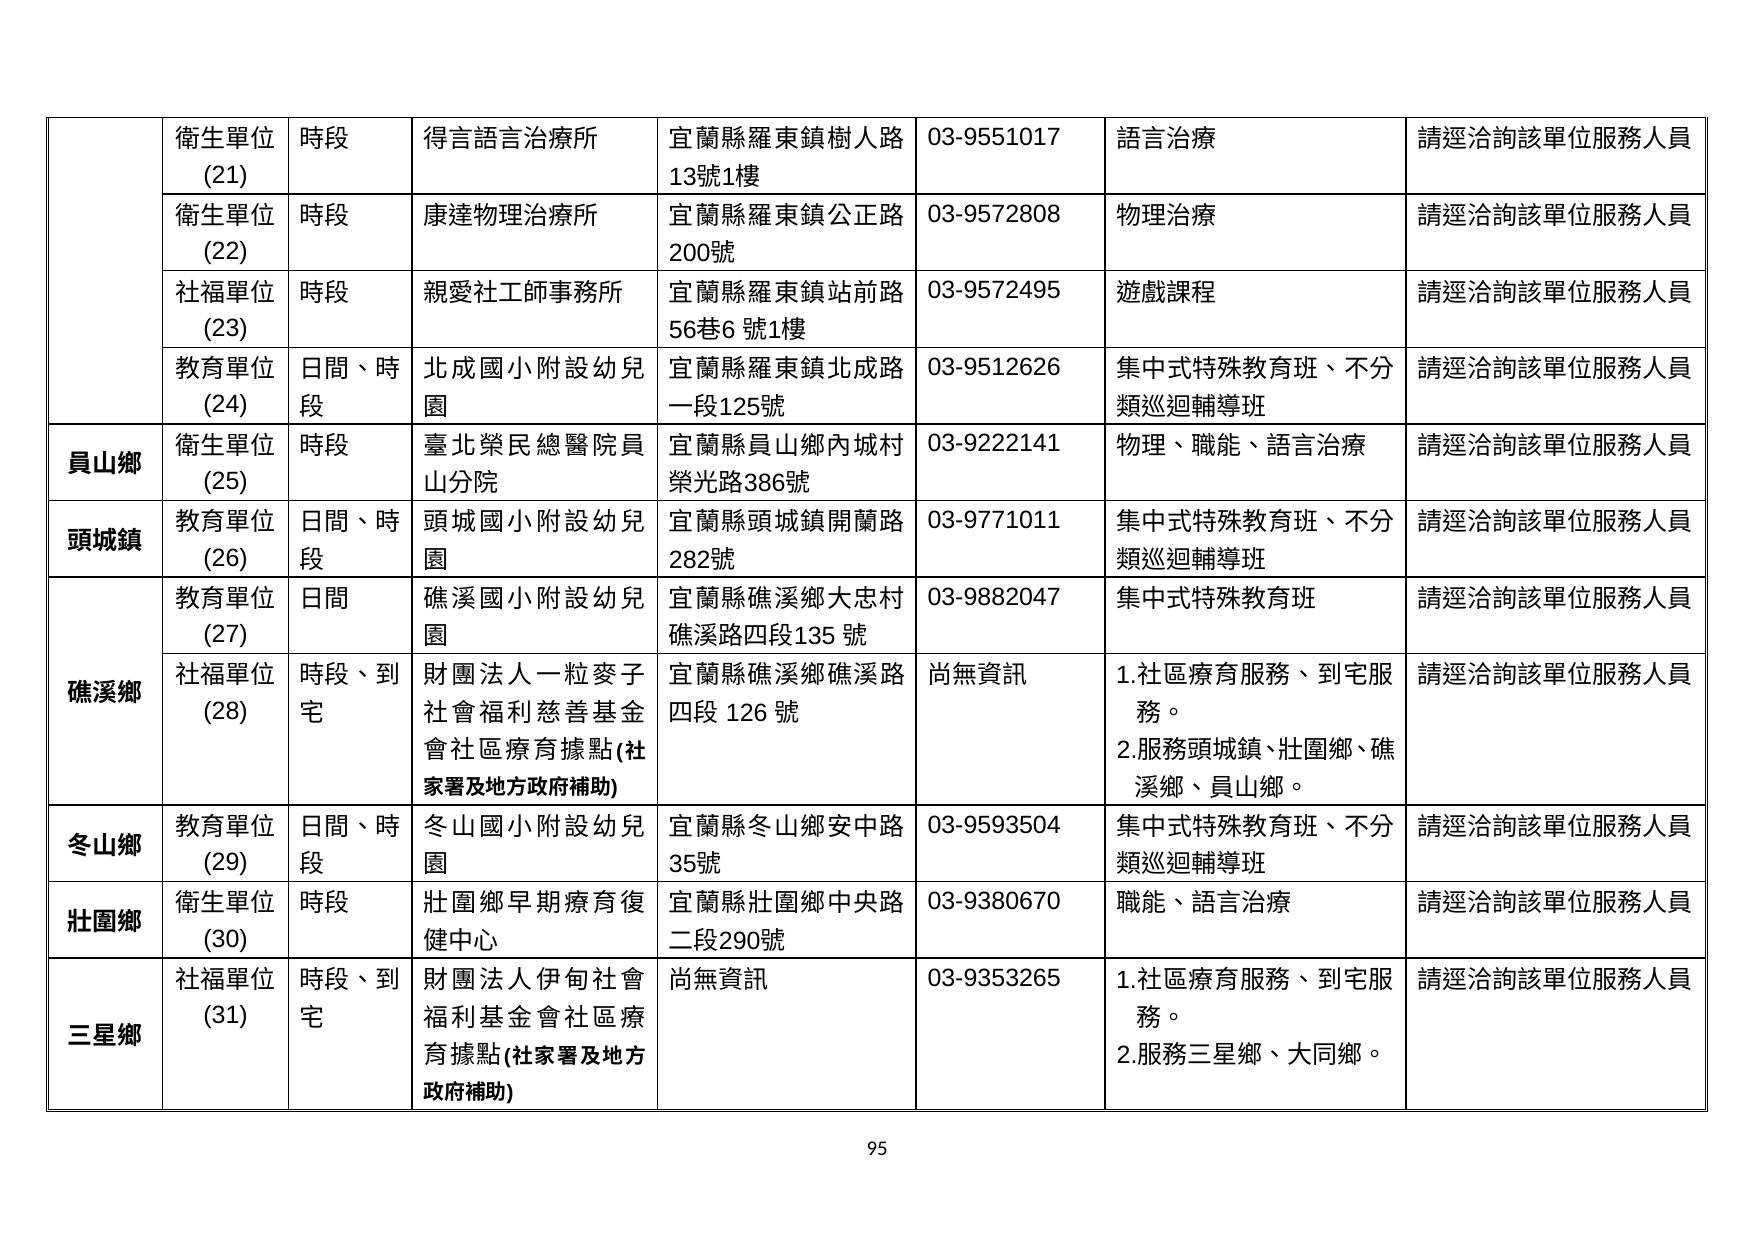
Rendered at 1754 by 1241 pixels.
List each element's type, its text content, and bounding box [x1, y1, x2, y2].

table_cell 職能、語言治療 [1106, 882, 1405, 957]
table_cell 03-9882047 [917, 578, 1104, 653]
table_cell 請逕洽詢該單位服務人員 [1407, 501, 1705, 576]
table_cell 壯圍鄉早期療育復健中心 [413, 882, 657, 957]
table_cell 宜蘭縣羅東鎮站前路56巷6 號1樓 [658, 271, 915, 346]
table_cell 宜蘭縣羅東鎮北成路一段125號 [658, 348, 915, 423]
table_cell 日間、時段 [289, 501, 411, 576]
table_cell 請逕洽詢該單位服務人員 [1407, 578, 1705, 653]
table_cell 03-9512626 [917, 348, 1104, 423]
table_cell 03-9380670 [917, 882, 1104, 957]
table_cell 語言治療 [1106, 118, 1405, 193]
table_cell 頭城國小附設幼兒園 [413, 501, 657, 576]
table_cell 社福單位(31) [163, 959, 288, 1109]
table_cell 物理、職能、語言治療 [1106, 425, 1405, 499]
table_cell 得言語言治療所 [413, 118, 657, 193]
table_cell 時段、到宅 [289, 654, 411, 804]
table_cell 集中式特殊教育班、不分類巡迴輔導班 [1106, 348, 1405, 423]
table_cell 時段 [289, 425, 411, 499]
table_cell 時段 [289, 118, 411, 193]
table_cell 時段 [289, 271, 411, 346]
table_cell 請逕洽詢該單位服務人員 [1407, 118, 1705, 193]
table_cell 03-9222141 [917, 425, 1104, 499]
table_cell 宜蘭縣礁溪鄉礁溪路四段 126 號 [658, 654, 915, 804]
table_cell 請逕洽詢該單位服務人員 [1407, 654, 1705, 804]
table_cell 三星鄉 [49, 959, 162, 1109]
table_cell 日間、時段 [289, 348, 411, 423]
table_cell 教育單位(29) [163, 806, 288, 881]
table_cell 社福單位(28) [163, 654, 288, 804]
table_cell 請逕洽詢該單位服務人員 [1407, 348, 1705, 423]
table_cell 集中式特殊教育班 [1106, 578, 1405, 653]
table_cell 03-9551017 [917, 118, 1104, 193]
table_cell 礁溪國小附設幼兒園 [413, 578, 657, 653]
table_cell 尚無資訊 [658, 959, 915, 1109]
table_cell 日間、時段 [289, 806, 411, 881]
table_cell 集中式特殊教育班、不分類巡迴輔導班 [1106, 806, 1405, 881]
table_cell 日間 [289, 578, 411, 653]
table_cell 請逕洽詢該單位服務人員 [1407, 195, 1705, 270]
table_cell 冬山國小附設幼兒園 [413, 806, 657, 881]
table_cell 冬山鄉 [49, 806, 162, 881]
table_cell 請逕洽詢該單位服務人員 [1407, 425, 1705, 499]
table_cell 親愛社工師事務所 [413, 271, 657, 346]
table_cell 時段 [289, 882, 411, 957]
table_cell 財團法人伊甸社會福利基金會社區療育據點(社家署及地方政府補助) [413, 959, 657, 1109]
table_cell 時段、到宅 [289, 959, 411, 1109]
table_cell 尚無資訊 [917, 654, 1104, 804]
table_cell 請逕洽詢該單位服務人員 [1407, 271, 1705, 346]
table_cell 03-9593504 [917, 806, 1104, 881]
table_cell 衛生單位(25) [163, 425, 288, 499]
table_cell [49, 118, 162, 423]
table_cell 教育單位(26) [163, 501, 288, 576]
table_cell 教育單位(27) [163, 578, 288, 653]
table_cell 衛生單位(22) [163, 195, 288, 270]
table_cell 宜蘭縣冬山鄉安中路35號 [658, 806, 915, 881]
table_cell 員山鄉 [49, 425, 162, 499]
table_cell 物理治療 [1106, 195, 1405, 270]
table_cell 1.社區療育服務、到宅服務。 2.服務頭城鎮、壯圍鄉、礁溪鄉、員山鄉。 [1106, 654, 1405, 804]
table_cell 宜蘭縣礁溪鄉大忠村礁溪路四段135 號 [658, 578, 915, 653]
table_cell 請逕洽詢該單位服務人員 [1407, 959, 1705, 1109]
table_cell 03-9771011 [917, 501, 1104, 576]
table_cell 頭城鎮 [49, 501, 162, 576]
table_cell 教育單位(24) [163, 348, 288, 423]
table_cell 宜蘭縣員山鄉內城村榮光路386號 [658, 425, 915, 499]
table_cell 03-9353265 [917, 959, 1104, 1109]
table_cell 遊戲課程 [1106, 271, 1405, 346]
table_cell 北成國小附設幼兒園 [413, 348, 657, 423]
table_cell 宜蘭縣壯圍鄉中央路二段290號 [658, 882, 915, 957]
table_cell 宜蘭縣羅東鎮公正路200號 [658, 195, 915, 270]
table_cell 集中式特殊教育班、不分類巡迴輔導班 [1106, 501, 1405, 576]
table_cell 請逕洽詢該單位服務人員 [1407, 882, 1705, 957]
table_cell 礁溪鄉 [49, 578, 162, 804]
table_cell 臺北榮民總醫院員山分院 [413, 425, 657, 499]
table_cell 時段 [289, 195, 411, 270]
table_cell 康達物理治療所 [413, 195, 657, 270]
table_cell 宜蘭縣頭城鎮開蘭路282號 [658, 501, 915, 576]
table_cell 社福單位(23) [163, 271, 288, 346]
table_cell 衛生單位(21) [163, 118, 288, 193]
table_cell 財團法人一粒麥子社會福利慈善基金會社區療育據點(社家署及地方政府補助) [413, 654, 657, 804]
table_cell 請逕洽詢該單位服務人員 [1407, 806, 1705, 881]
table_cell 03-9572495 [917, 271, 1104, 346]
table_cell 壯圍鄉 [49, 882, 162, 957]
table_cell 衛生單位(30) [163, 882, 288, 957]
table_cell 03-9572808 [917, 195, 1104, 270]
table_cell 宜蘭縣羅東鎮樹人路13號1樓 [658, 118, 915, 193]
table_cell 1.社區療育服務、到宅服務。 2.服務三星鄉、大同鄉。 [1106, 959, 1405, 1109]
